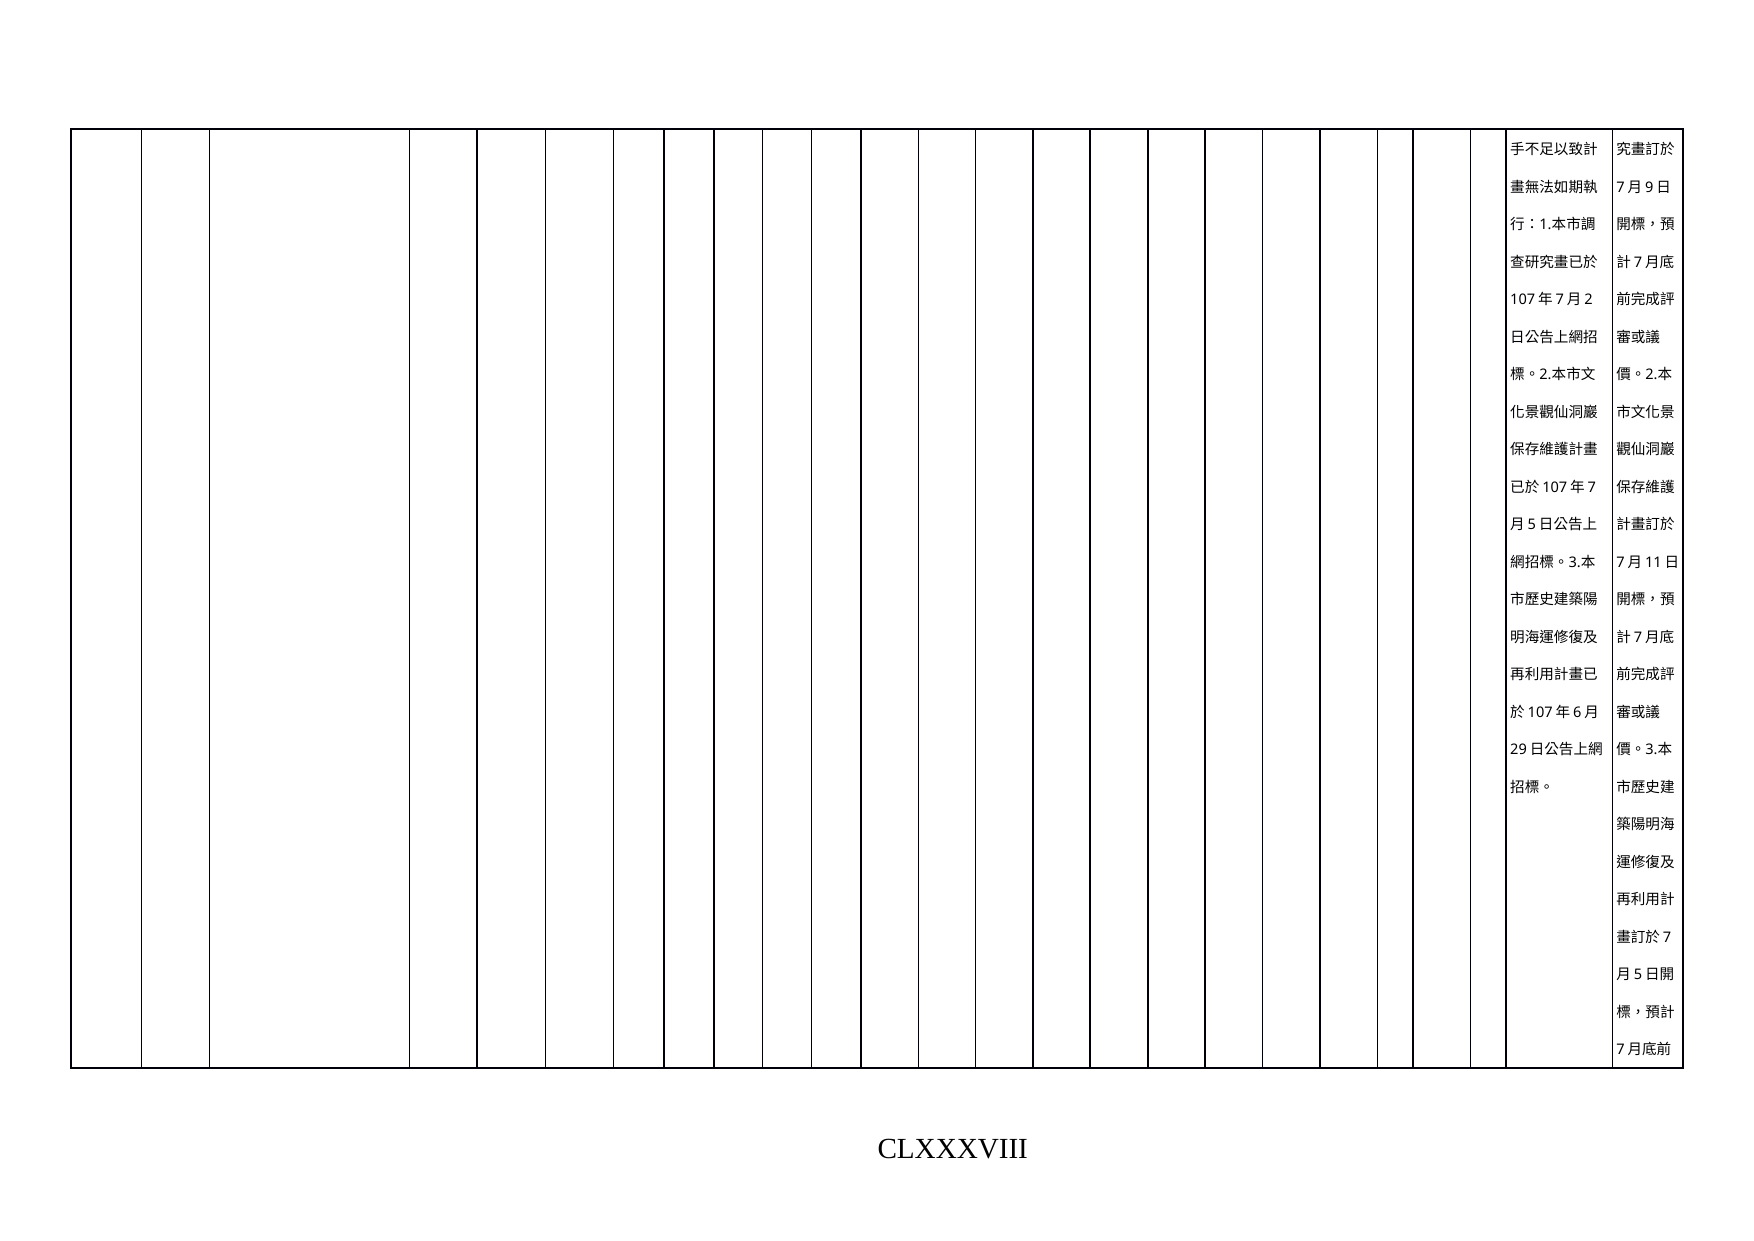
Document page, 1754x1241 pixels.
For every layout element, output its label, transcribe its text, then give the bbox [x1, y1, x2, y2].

table_cell [763, 130, 811, 1067]
table_cell [1206, 130, 1262, 1067]
table_cell [812, 130, 860, 1067]
table_cell [1091, 130, 1147, 1067]
table_cell [1149, 130, 1204, 1067]
table_cell 手不足以致計畫無法如期執行：1.本市調查研究畫已於107年7月2日公告上網招標。2.本市文化景觀仙洞巖保存維護計畫已於107年7月5日公告上網招標。3.本市歷史建築陽明海運修復及再利用計畫已於107年6月29日公告上網招標。 [1507, 130, 1612, 1067]
table_cell [715, 130, 762, 1067]
table_cell [976, 130, 1032, 1067]
table_cell [142, 130, 209, 1067]
table_cell [1321, 130, 1377, 1067]
table_cell [1414, 130, 1470, 1067]
table_cell [1034, 130, 1089, 1067]
table_cell 究畫訂於7月9日開標，預計7月底前完成評審或議價。2.本市文化景觀仙洞巖保存維護計畫訂於7月11日開標，預計7月底前完成評審或議價。3.本市歷史建築陽明海運修復及再利用計畫訂於7月5日開標，預計7月底前 [1613, 130, 1682, 1067]
table_cell [72, 130, 141, 1067]
table_cell [614, 130, 663, 1067]
table_cell [665, 130, 713, 1067]
table_cell [410, 130, 476, 1067]
table_cell [478, 130, 545, 1067]
table_cell [1471, 130, 1505, 1067]
table_cell [1263, 130, 1319, 1067]
table_cell [210, 130, 409, 1067]
table_cell [862, 130, 918, 1067]
table_cell [919, 130, 975, 1067]
table_cell [546, 130, 613, 1067]
table_cell [1378, 130, 1412, 1067]
